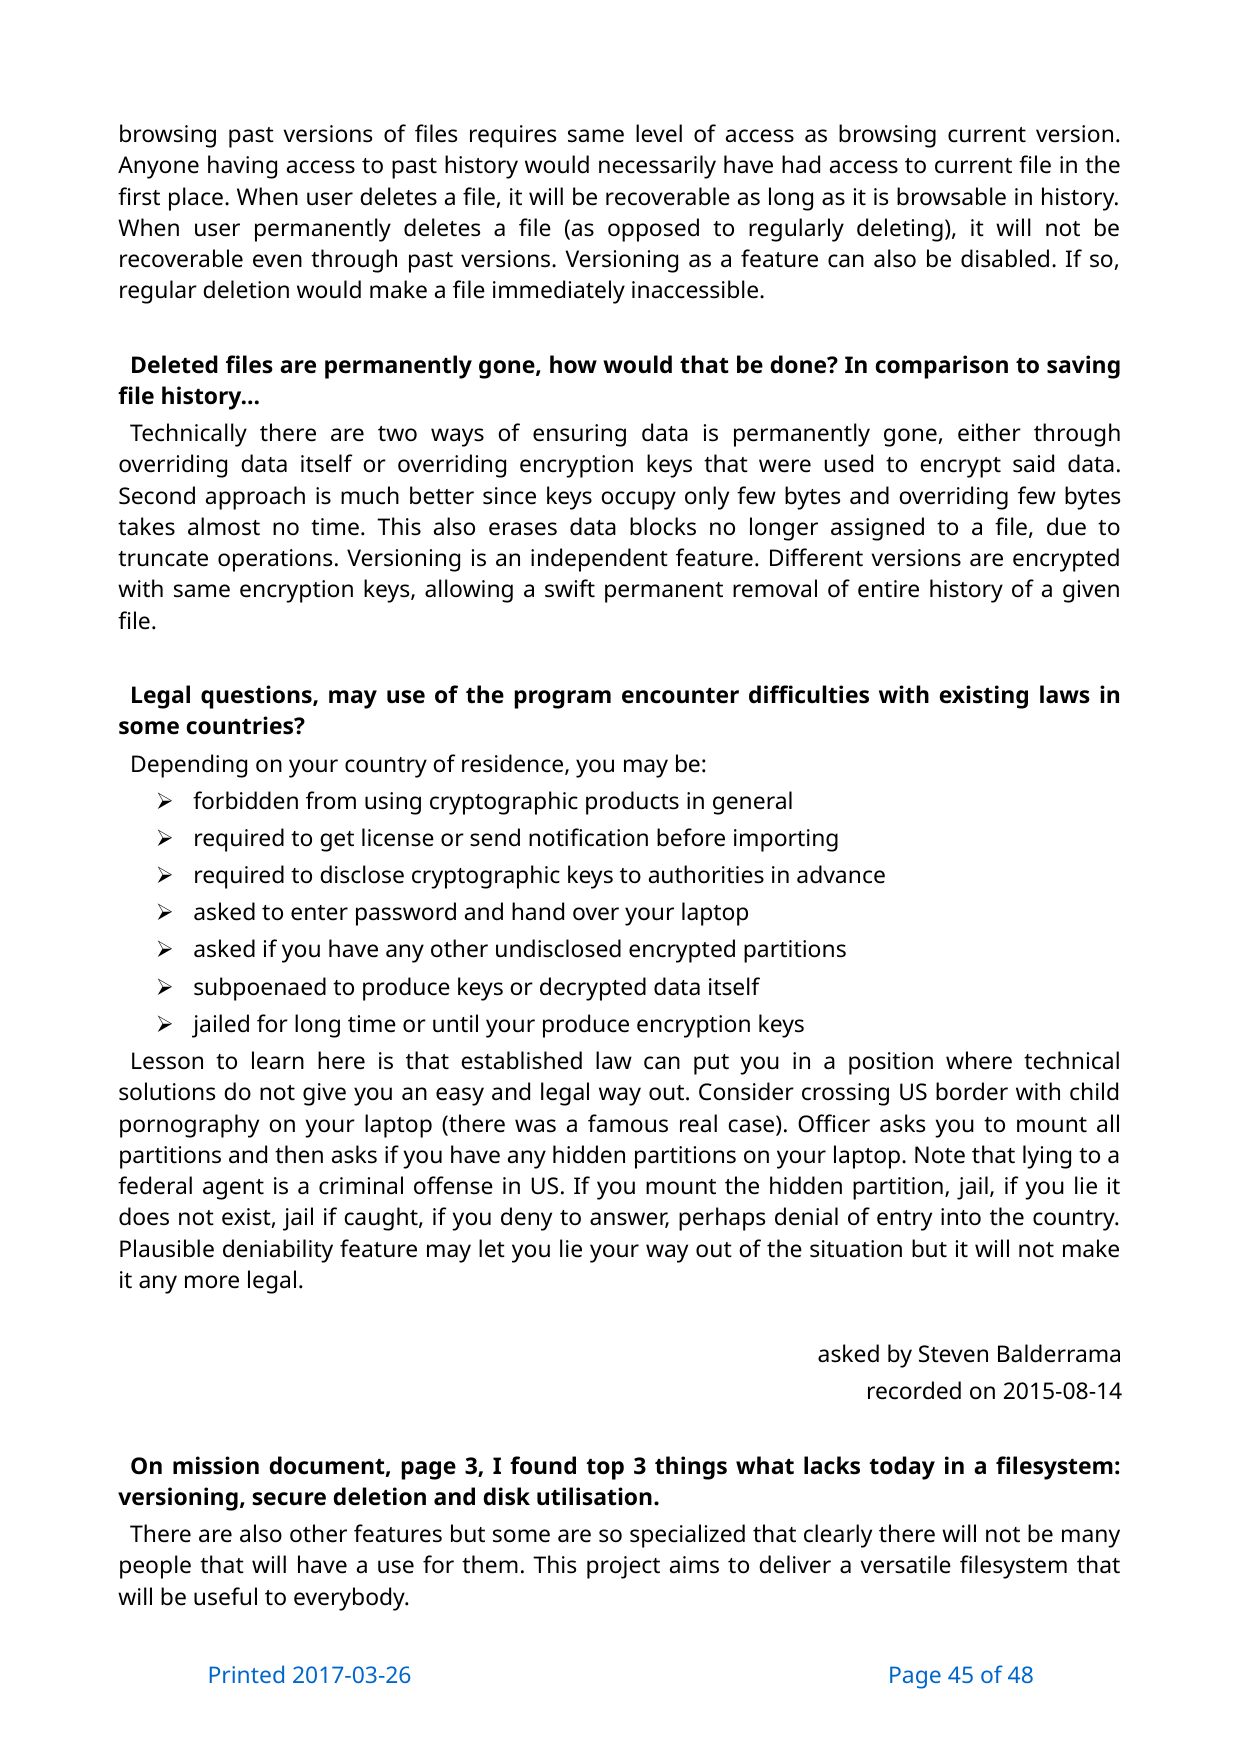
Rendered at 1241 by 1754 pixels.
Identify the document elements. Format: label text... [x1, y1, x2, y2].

list required to get license or send notification before importing [156, 822, 1122, 853]
list asked if you have any other undisclosed encrypted partitions [156, 933, 1122, 965]
text Technically there are two ways of ensuring data is permanently gone, either through overriding data itself or overriding encryption keys that were used to encrypt said data. Second approach is much better since keys occupy only few bytes and overriding few bytes takes almost no time. This also erases data blocks no longer assigned to a file, due to truncate operations. Versioning is an independent feature. Different versions are encrypted with same encryption keys, allowing a swift permanent removal of entire history of a given file. [118, 417, 1122, 636]
text Depending on your country of residence, you may be: [118, 747, 1122, 779]
text On mission document, page 3, I found top 3 things what lacks today in a filesystem: versioning, secure deletion and disk utilisation. [118, 1450, 1122, 1512]
list subpoenaed to produce keys or decrypted data itself [156, 971, 1122, 1002]
text Legal questions, may use of the program encounter difficulties with existing laws in some countries? [118, 679, 1122, 742]
list forbidden from using cryptographic products in general [156, 785, 1122, 816]
list asked to enter password and hand over your laptop [156, 896, 1122, 927]
text Deleted files are permanently gone, how would that be done? In comparison to saving file history... [118, 349, 1122, 411]
text recorded on 2015-08-14 [118, 1375, 1122, 1407]
list required to disclose cryptographic keys to authorities in advance [156, 859, 1122, 890]
text asked by Steven Balderrama [118, 1338, 1122, 1369]
list jailed for long time or until your produce encryption keys [156, 1008, 1122, 1039]
text browsing past versions of files requires same level of access as browsing current version. Anyone having access to past history would necessarily have had access to current file in the first place. When user deletes a file, it will be recoverable as long as it is browsable in history. When user permanently deletes a file (as opposed to regularly deleting), it will not be recoverable even through past versions. Versioning as a feature can also be disabled. If so, regular deletion would make a file immediately inaccessible. [118, 118, 1122, 306]
text Lesson to learn here is that established law can put you in a position where technical solutions do not give you an easy and legal way out. Consider crossing US border with child pornography on your laptop (there was a famous real case). Officer asks you to mount all partitions and then asks if you have any hidden partitions on your laptop. Note that lying to a federal agent is a criminal offense in US. If you mount the hidden partition, jail, if you lie it does not exist, jail if caught, if you deny to answer, perhaps denial of entry into the country. Plausible deniability feature may let you lie your way out of the situation but it will not make it any more legal. [118, 1045, 1122, 1295]
text There are also other features but some are so specialized that clearly there will not be many people that will have a use for them. This project aims to deliver a versatile filesystem that will be useful to everybody. [118, 1518, 1122, 1612]
